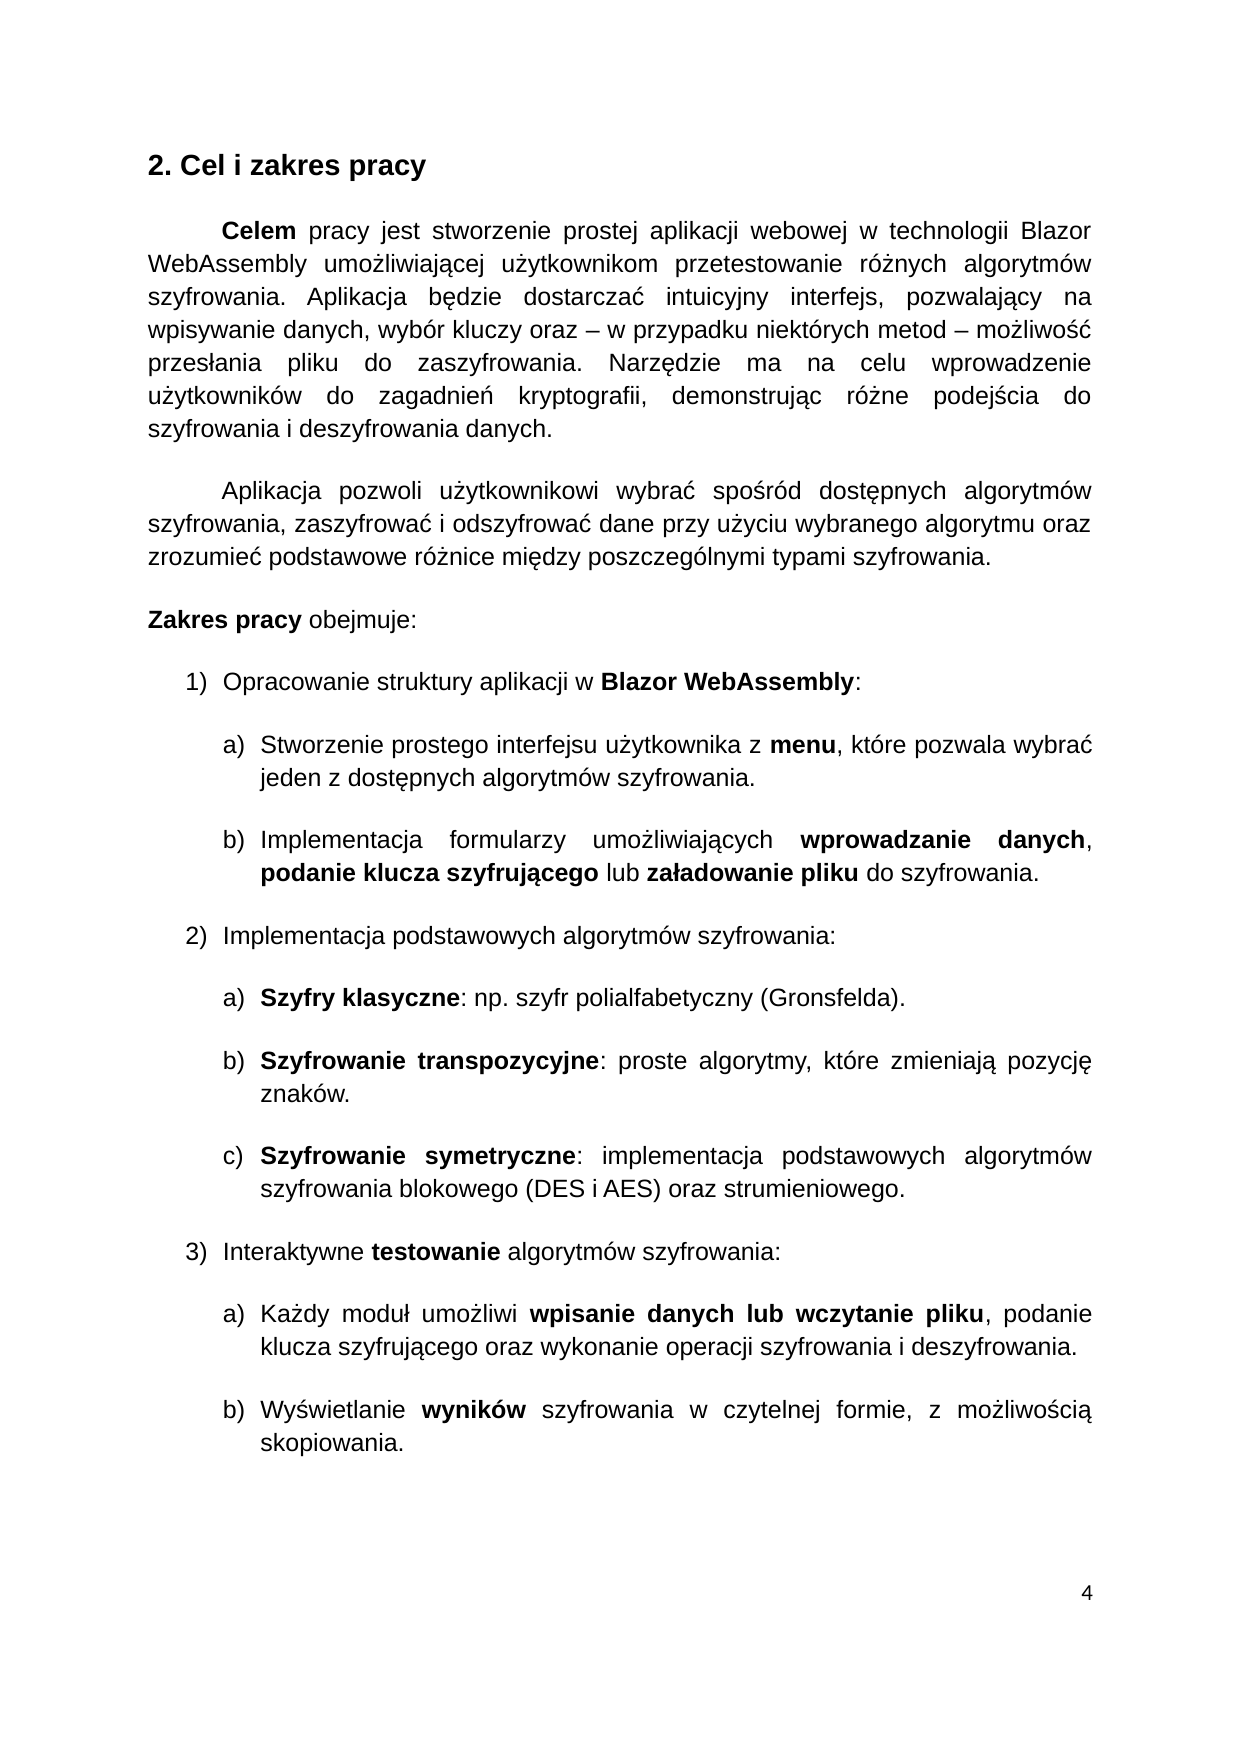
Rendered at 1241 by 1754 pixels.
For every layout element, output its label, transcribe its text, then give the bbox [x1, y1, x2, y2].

list Implementacja podstawowych algorytmów szyfrowania: [185, 921, 1093, 949]
list Szyfrowanie transpozycyjne: proste algorytmy, które zmieniają pozycję znaków. [223, 1046, 1093, 1108]
text Aplikacja pozwoli użytkownikowi wybrać spośród dostępnych algorytmów szyfrowania, zaszyfrować i odszyfrować dane przy użyciu wybranego algorytmu oraz zrozumieć podstawowe różnice między poszczególnymi typami szyfrowania. [148, 476, 1093, 571]
list Każdy moduł umożliwi wpisanie danych lub wczytanie pliku, podanie klucza szyfrującego oraz wykonanie operacji szyfrowania i deszyfrowania. [223, 1299, 1093, 1361]
list Implementacja formularzy umożliwiających wprowadzanie danych, podanie klucza szyfrującego lub załadowanie pliku do szyfrowania. [223, 825, 1093, 887]
list Szyfrowanie symetryczne: implementacja podstawowych algorytmów szyfrowania blokowego (DES i AES) oraz strumieniowego. [223, 1141, 1093, 1203]
list Stworzenie prostego interfejsu użytkownika z menu, które pozwala wybrać jeden z dostępnych algorytmów szyfrowania. [223, 730, 1093, 792]
list Wyświetlanie wyników szyfrowania w czytelnej formie, z możliwością skopiowania. [223, 1395, 1093, 1457]
text Celem pracy jest stworzenie prostej aplikacji webowej w technologii Blazor WebAssembly umożliwiającej użytkownikom przetestowanie różnych algorytmów szyfrowania. Aplikacja będzie dostarczać intuicyjny interfejs, pozwalający na wpisywanie danych, wybór kluczy oraz – w przypadku niektórych metod – możliwość przesłania pliku do zaszyfrowania. Narzędzie ma na celu wprowadzenie użytkowników do zagadnień kryptografii, demonstrując różne podejścia do szyfrowania i deszyfrowania danych. [148, 216, 1093, 442]
list Szyfry klasyczne: np. szyfr polialfabetyczny (Gronsfelda). [223, 983, 1093, 1012]
list Interaktywne testowanie algorytmów szyfrowania: [185, 1237, 1093, 1266]
text 2. Cel i zakres pracy [148, 148, 1093, 181]
text Zakres pracy obejmuje: [148, 605, 1093, 633]
list Opracowanie struktury aplikacji w Blazor WebAssembly: [185, 667, 1093, 696]
